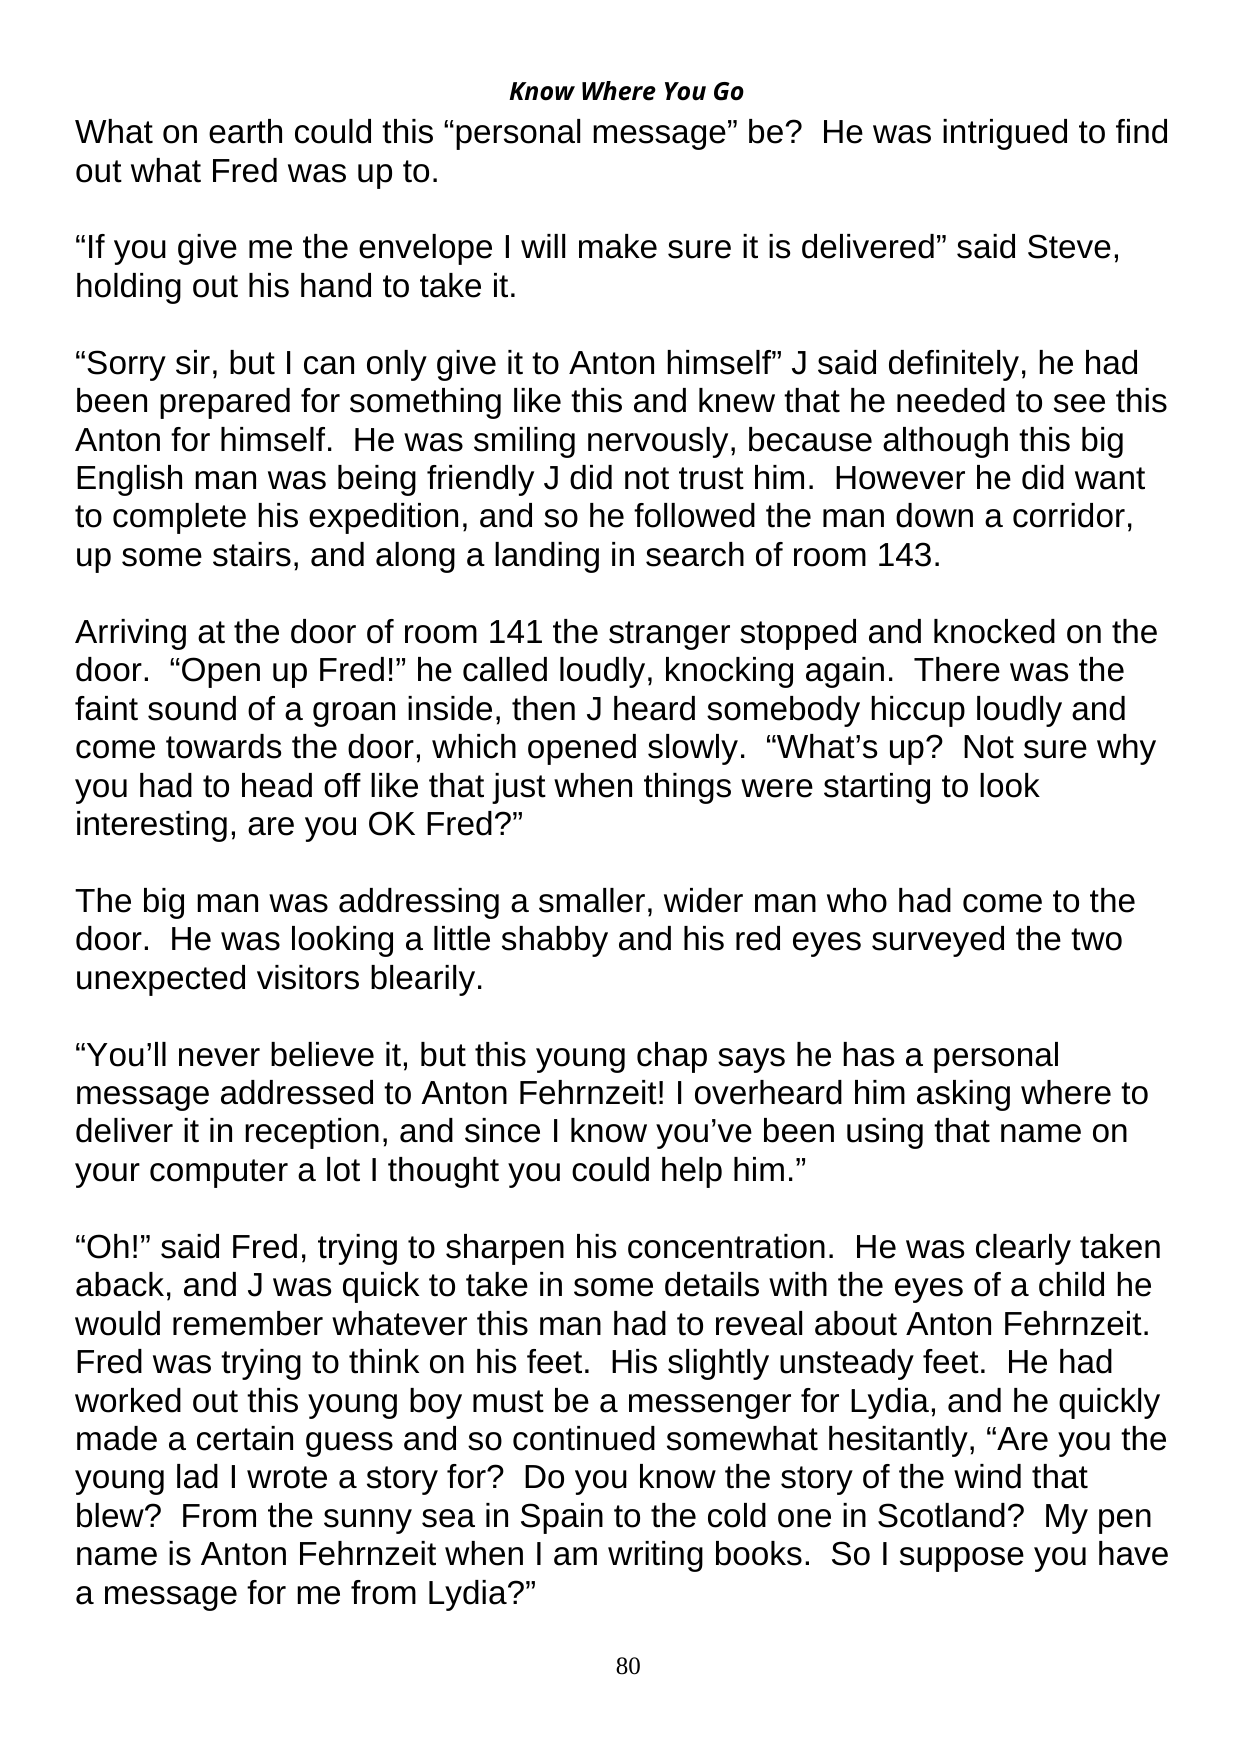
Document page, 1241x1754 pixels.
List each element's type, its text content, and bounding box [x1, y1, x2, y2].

text “You’ll never believe it, but this young chap says he has a personal message addressed to Anton Fehrnzeit! I overheard him asking where to deliver it in reception, and since I know you’ve been using that name on your computer a lot I thought you could help him.” [75, 1035, 1181, 1188]
text “Oh!” said Fred, trying to sharpen his concentration. He was clearly taken aback, and J was quick to take in some details with the eyes of a child he would remember whatever this man had to reveal about Anton Fehrnzeit. Fred was trying to think on his feet. His slightly unsteady feet. He had worked out this young boy must be a messenger for Lydia, and he quickly made a certain guess and so continued somewhat hesitantly, “Are you the young lad I wrote a story for? Do you know the story of the wind that blew? From the sunny sea in Spain to the cold one in Scotland? My pen name is Anton Fehrnzeit when I am writing books. So I suppose you have a message for me from Lydia?” [75, 1227, 1181, 1611]
text What on earth could this “personal message” be? He was intrigued to find out what Fred was up to. [75, 112, 1181, 189]
text “If you give me the envelope I will make sure it is delivered” said Steve, holding out his hand to take it. [75, 227, 1181, 304]
text “Sorry sir, but I can only give it to Anton himself” J said definitely, he had been prepared for something like this and knew that he needed to see this Anton for himself. He was smiling nervously, because although this big English man was being friendly J did not trust him. However he did want to complete his expedition, and so he followed the man down a corridor, up some stairs, and along a landing in search of room 143. [75, 343, 1181, 573]
text Arriving at the door of room 141 the stranger stopped and knocked on the door. “Open up Fred!” he called loudly, knocking again. There was the faint sound of a groan inside, then J heard somebody hiccup loudly and come towards the door, which opened slowly. “What’s up? Not sure why you had to head off like that just when things were starting to look interesting, are you OK Fred?” [75, 612, 1181, 842]
text The big man was addressing a smaller, wider man who had come to the door. He was looking a little shabby and his red eyes surveyed the two unexpected visitors blearily. [75, 881, 1181, 996]
